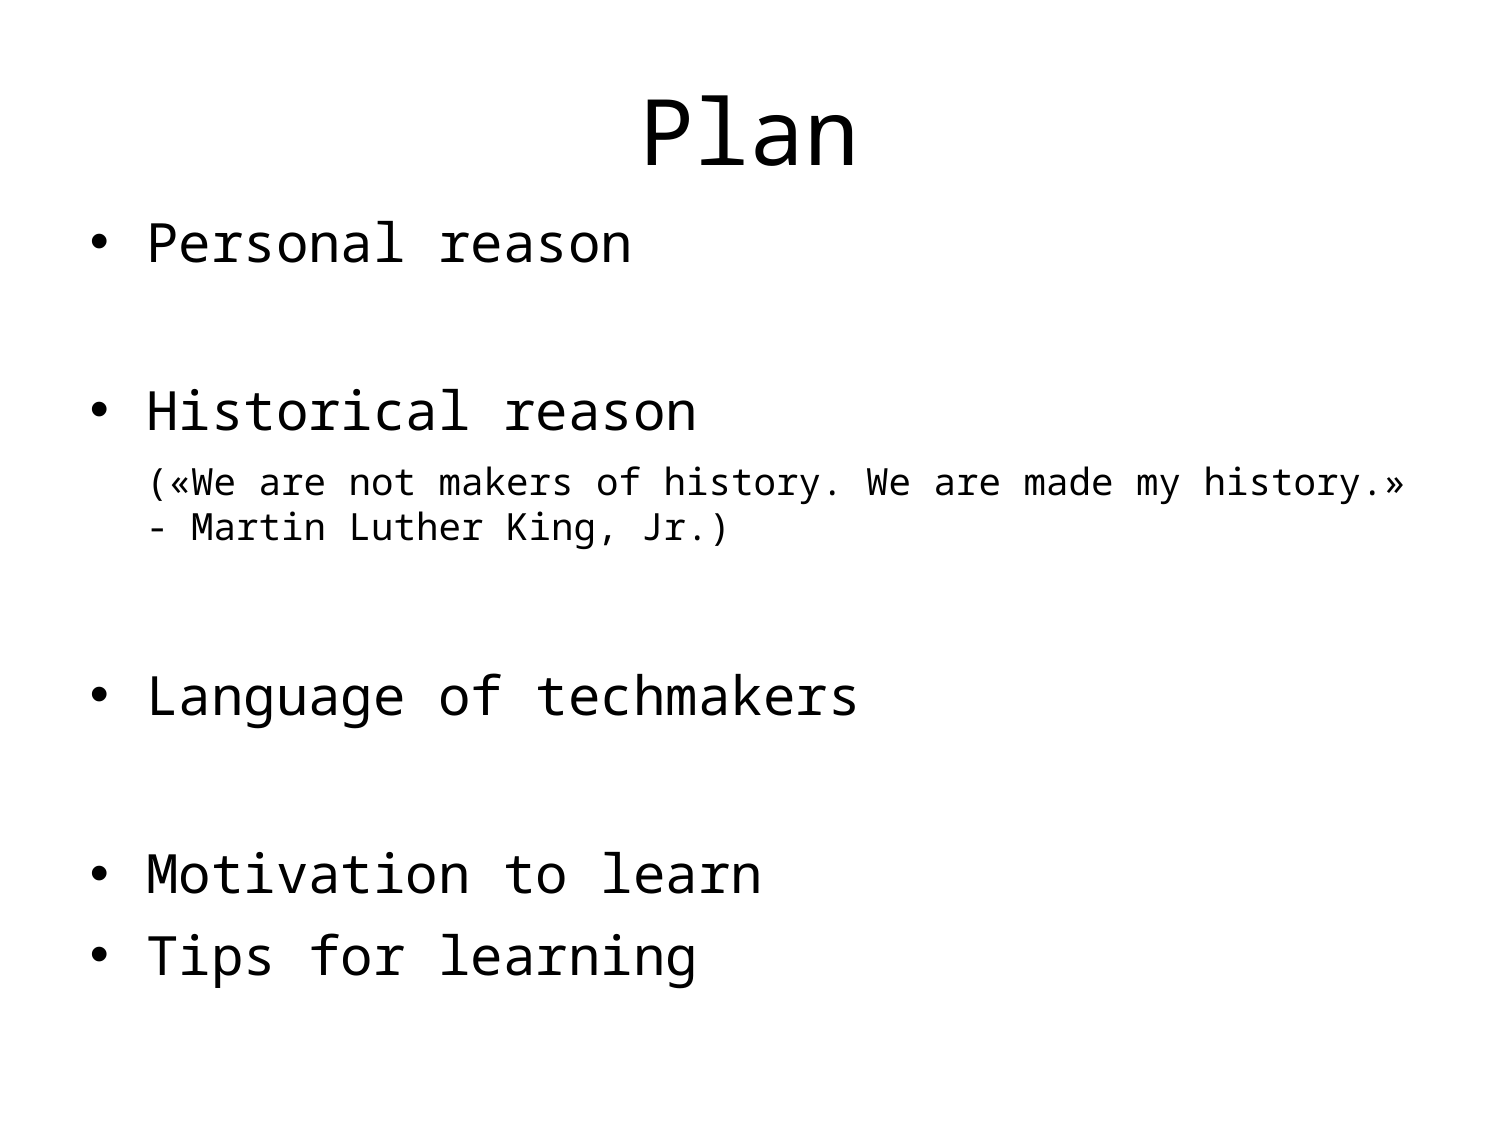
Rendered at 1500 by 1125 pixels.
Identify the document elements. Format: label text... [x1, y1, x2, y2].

list Personal reason Historical reason («We are not makers of history. We are made my history.» - Martin Luther King, Jr.) Language of techmakers Motivation to learn Tips for learning [75, 200, 1426, 1091]
title Plan [75, 35, 1426, 200]
